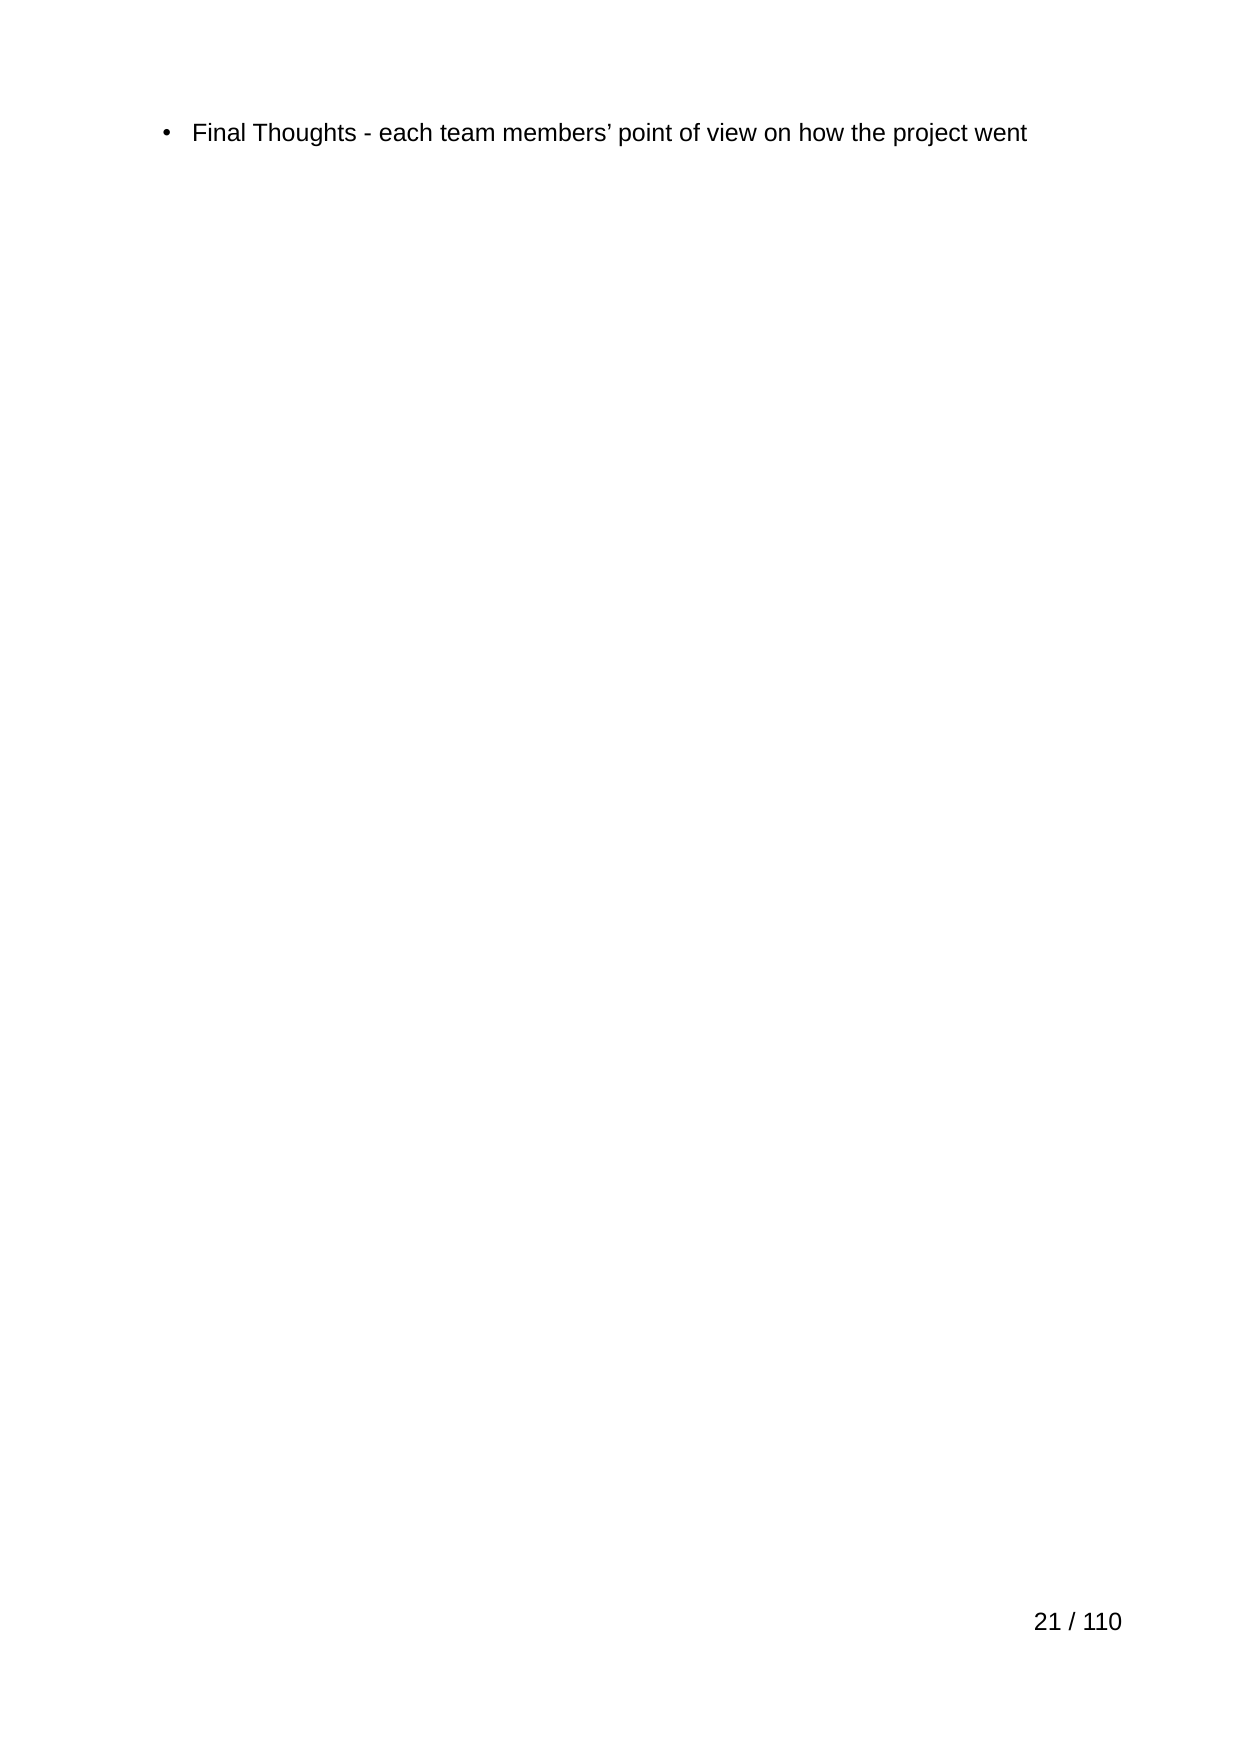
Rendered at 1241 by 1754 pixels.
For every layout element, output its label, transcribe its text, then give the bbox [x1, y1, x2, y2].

list Final Thoughts - each team members’ point of view on how the project went [162, 118, 1122, 147]
